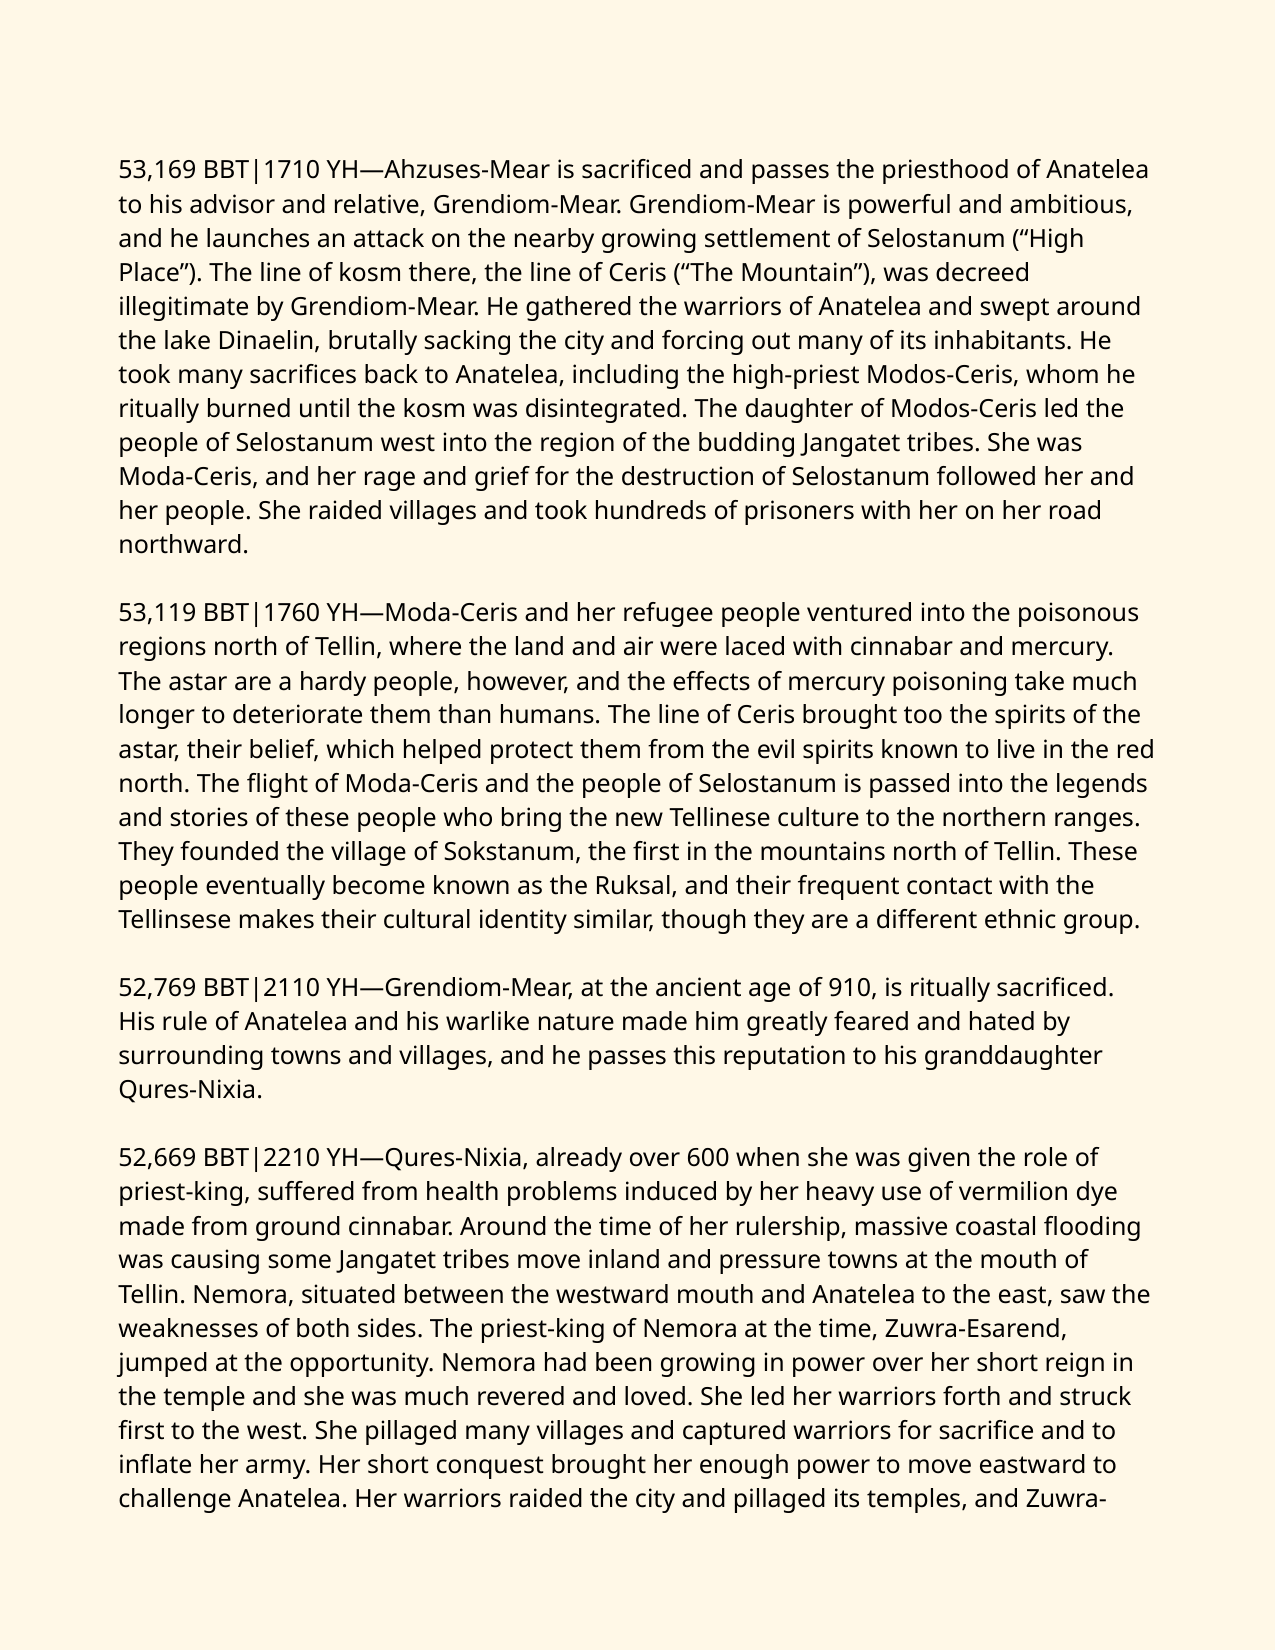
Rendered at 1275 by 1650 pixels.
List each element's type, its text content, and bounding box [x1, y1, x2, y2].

text 53,169 BBT|1710 YH—Ahzuses-Mear is sacrificed and passes the priesthood of Anatelea to his advisor and relative, Grendiom-Mear. Grendiom-Mear is powerful and ambitious, and he launches an attack on the nearby growing settlement of Selostanum (“High Place”). The line of kosm there, the line of Ceris (“The Mountain”), was decreed illegitimate by Grendiom-Mear. He gathered the warriors of Anatelea and swept around the lake Dinaelin, brutally sacking the city and forcing out many of its inhabitants. He took many sacrifices back to Anatelea, including the high-priest Modos-Ceris, whom he ritually burned until the kosm was disintegrated. The daughter of Modos-Ceris led the people of Selostanum west into the region of the budding Jangatet tribes. She was Moda-Ceris, and her rage and grief for the destruction of Selostanum followed her and her people. She raided villages and took hundreds of prisoners with her on her road northward. [118, 152, 1157, 561]
text 53,119 BBT|1760 YH—Moda-Ceris and her refugee people ventured into the poisonous regions north of Tellin, where the land and air were laced with cinnabar and mercury. The astar are a hardy people, however, and the effects of mercury poisoning take much longer to deteriorate them than humans. The line of Ceris brought too the spirits of the astar, their belief, which helped protect them from the evil spirits known to live in the red north. The flight of Moda-Ceris and the people of Selostanum is passed into the legends and stories of these people who bring the new Tellinese culture to the northern ranges. They founded the village of Sokstanum, the first in the mountains north of Tellin. These people eventually become known as the Ruksal, and their frequent contact with the Tellinsese makes their cultural identity similar, though they are a different ethnic group. [118, 595, 1157, 936]
text 52,669 BBT|2210 YH—Qures-Nixia, already over 600 when she was given the role of priest-king, suffered from health problems induced by her heavy use of vermilion dye made from ground cinnabar. Around the time of her rulership, massive coastal flooding was causing some Jangatet tribes move inland and pressure towns at the mouth of Tellin. Nemora, situated between the westward mouth and Anatelea to the east, saw the weaknesses of both sides. The priest-king of Nemora at the time, Zuwra-Esarend, jumped at the opportunity. Nemora had been growing in power over her short reign in the temple and she was much revered and loved. She led her warriors forth and struck first to the west. She pillaged many villages and captured warriors for sacrifice and to inflate her army. Her short conquest brought her enough power to move eastward to challenge Anatelea. Her warriors raided the city and pillaged its temples, and Zuwra- [118, 1140, 1157, 1515]
text 52,769 BBT|2110 YH—Grendiom-Mear, at the ancient age of 910, is ritually sacrificed. His rule of Anatelea and his warlike nature made him greatly feared and hated by surrounding towns and villages, and he passes this reputation to his granddaughter Qures-Nixia. [118, 970, 1157, 1106]
